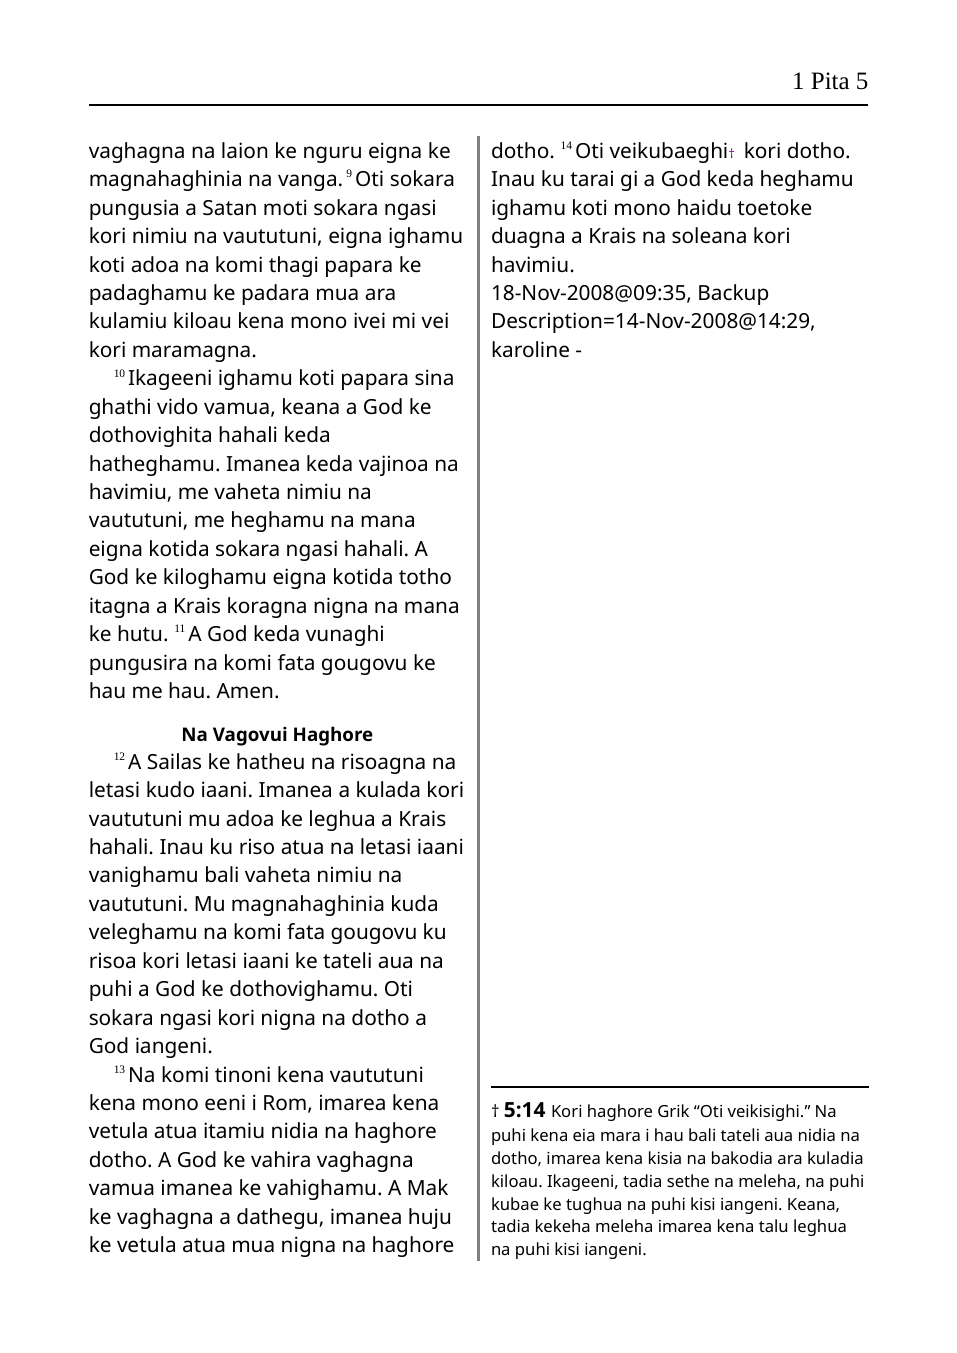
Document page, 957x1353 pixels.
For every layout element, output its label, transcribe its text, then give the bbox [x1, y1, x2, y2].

text 5:14 Kori haghore Grik “Oti veikisighi.” Na puhi kena eia mara i hau bali tateli aua nidia na dotho, imarea kena kisia na bakodia ara kuladia kiloau. Ikageeni, tadia sethe na meleha, na puhi kubae ke tughua na puhi kisi iangeni. Keana, tadia kekeha meleha imarea kena talu leghua na puhi kisi iangeni. [491, 1096, 868, 1260]
text Na Vagovui Haghore [88, 721, 466, 747]
text dotho. 14 Oti veikubaeghi kori dotho. Inau ku tarai gi a God keda heghamu ighamu koti mono haidu toetoke duagna a Krais na soleana kori havimiu. [491, 136, 868, 278]
text 18-Nov-2008@09:35, Backup Description=14-Nov-2008@14:29, karoline - [491, 278, 868, 363]
text 13 Na komi tinoni kena vaututuni kena mono eeni i Rom, imarea kena vetula atua itamiu nidia na haghore dotho. A God ke vahira vaghagna vamua imanea ke vahighamu. A Mak ke vaghagna a dathegu, imanea huju ke vetula atua mua nigna na haghore [88, 1060, 466, 1259]
text 12 A Sailas ke hatheu na risoagna na letasi kudo iaani. Imanea a kulada kori vaututuni mu adoa ke leghua a Krais hahali. Inau ku riso atua na letasi iaani vanighamu bali vaheta nimiu na vaututuni. Mu magnahaghinia kuda veleghamu na komi fata gougovu ku risoa kori letasi iaani ke tateli aua na puhi a God ke dothovighamu. Oti sokara ngasi kori nigna na dotho a God iangeni. [88, 747, 466, 1060]
text 10 Ikageeni ighamu koti papara sina ghathi vido vamua, keana a God ke dothovighita hahali keda hatheghamu. Imanea keda vajinoa na havimiu, me vaheta nimiu na vaututuni, me heghamu na mana eigna kotida sokara ngasi hahali. A God ke kiloghamu eigna kotida totho itagna a Krais koragna nigna na mana ke hutu. 11 A God keda vunaghi pungusira na komi fata gougovu ke hau me hau. Amen. [88, 363, 466, 705]
text vaghagna na laion ke nguru eigna ke magnahaghinia na vanga. 9 Oti sokara pungusia a Satan moti sokara ngasi kori nimiu na vaututuni, eigna ighamu koti adoa na komi thagi papara ke padaghamu ke padara mua ara kulamiu kiloau kena mono ivei mi vei kori maramagna. [88, 136, 466, 363]
